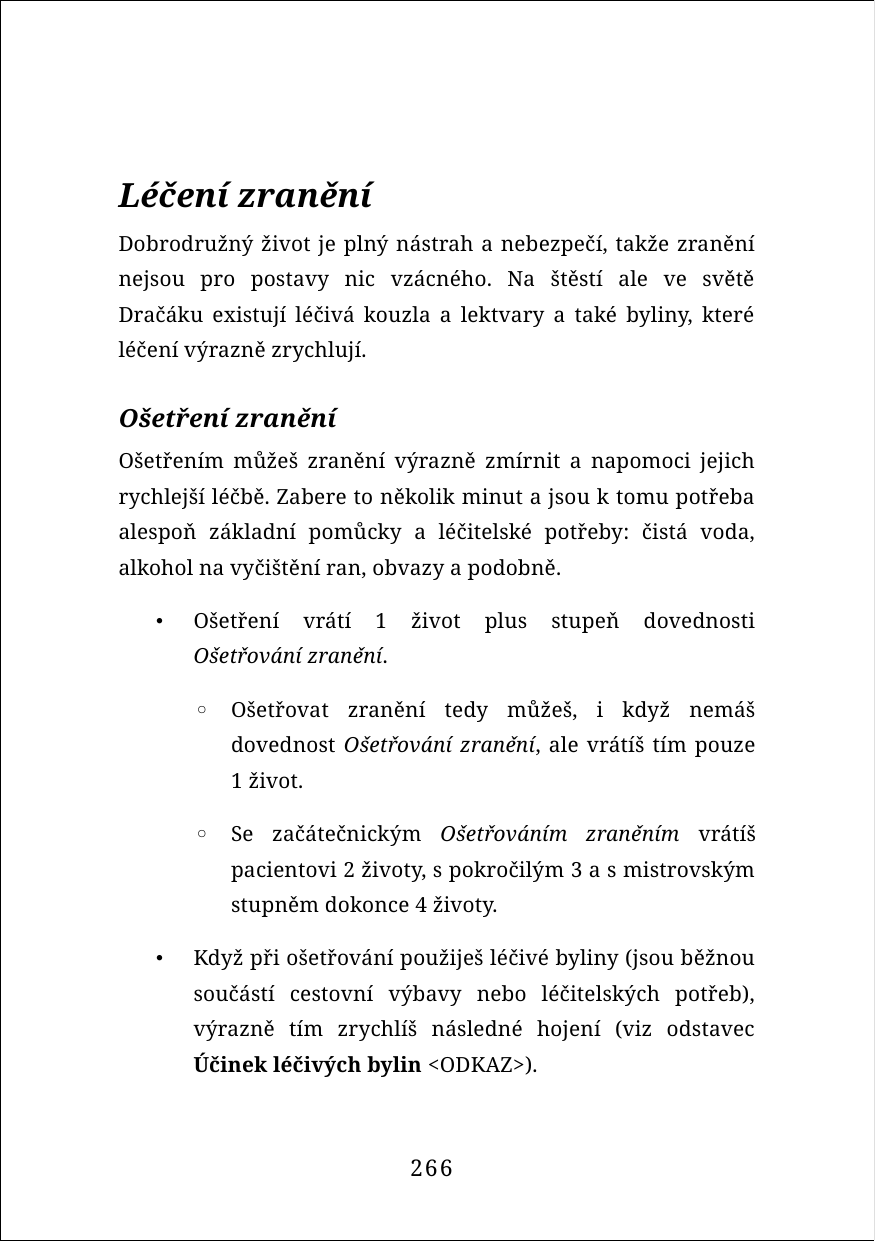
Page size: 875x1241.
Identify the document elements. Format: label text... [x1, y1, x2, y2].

list Ošetření vrátí 1 život plus stupeň dovednosti Ošetřování zranění. [156, 606, 756, 670]
list Ošetřovat zranění tedy můžeš, i když nemáš dovednost Ošetřování zranění, ale vrátíš tím pouze 1 život. [193, 695, 756, 794]
list Když při ošetřování použiješ léčivé byliny (jsou běžnou součástí cestovní výbavy nebo léčitelských potřeb), výrazně tím zrychlíš následné hojení (viz odstavec Účinek léčivých bylin <ODKAZ>). [156, 943, 756, 1078]
subtitle Ošetření zranění [118, 401, 756, 434]
list Se začátečnickým Ošetřováním zraněním vrátíš pacientovi 2 životy, s pokročilým 3 a s mistrovským stupněm dokonce 4 životy. [193, 819, 756, 919]
text Dobrodružný život je plný nástrah a nebezpečí, takže zranění nejsou pro postavy nic vzácného. Na štěstí ale ve světě Dračáku existují léčivá kouzla a lektvary a také byliny, které léčení výrazně zrychlují. [118, 229, 756, 364]
text Ošetřením můžeš zranění výrazně zmírnit a napomoci jejich rychlejší léčbě. Zabere to několik minut a jsou k tomu potřeba alespoň základní pomůcky a léčitelské potřeby: čistá voda, alkohol na vyčištění ran, obvazy a podobně. [118, 446, 756, 581]
subtitle Léčení zranění [118, 172, 756, 217]
